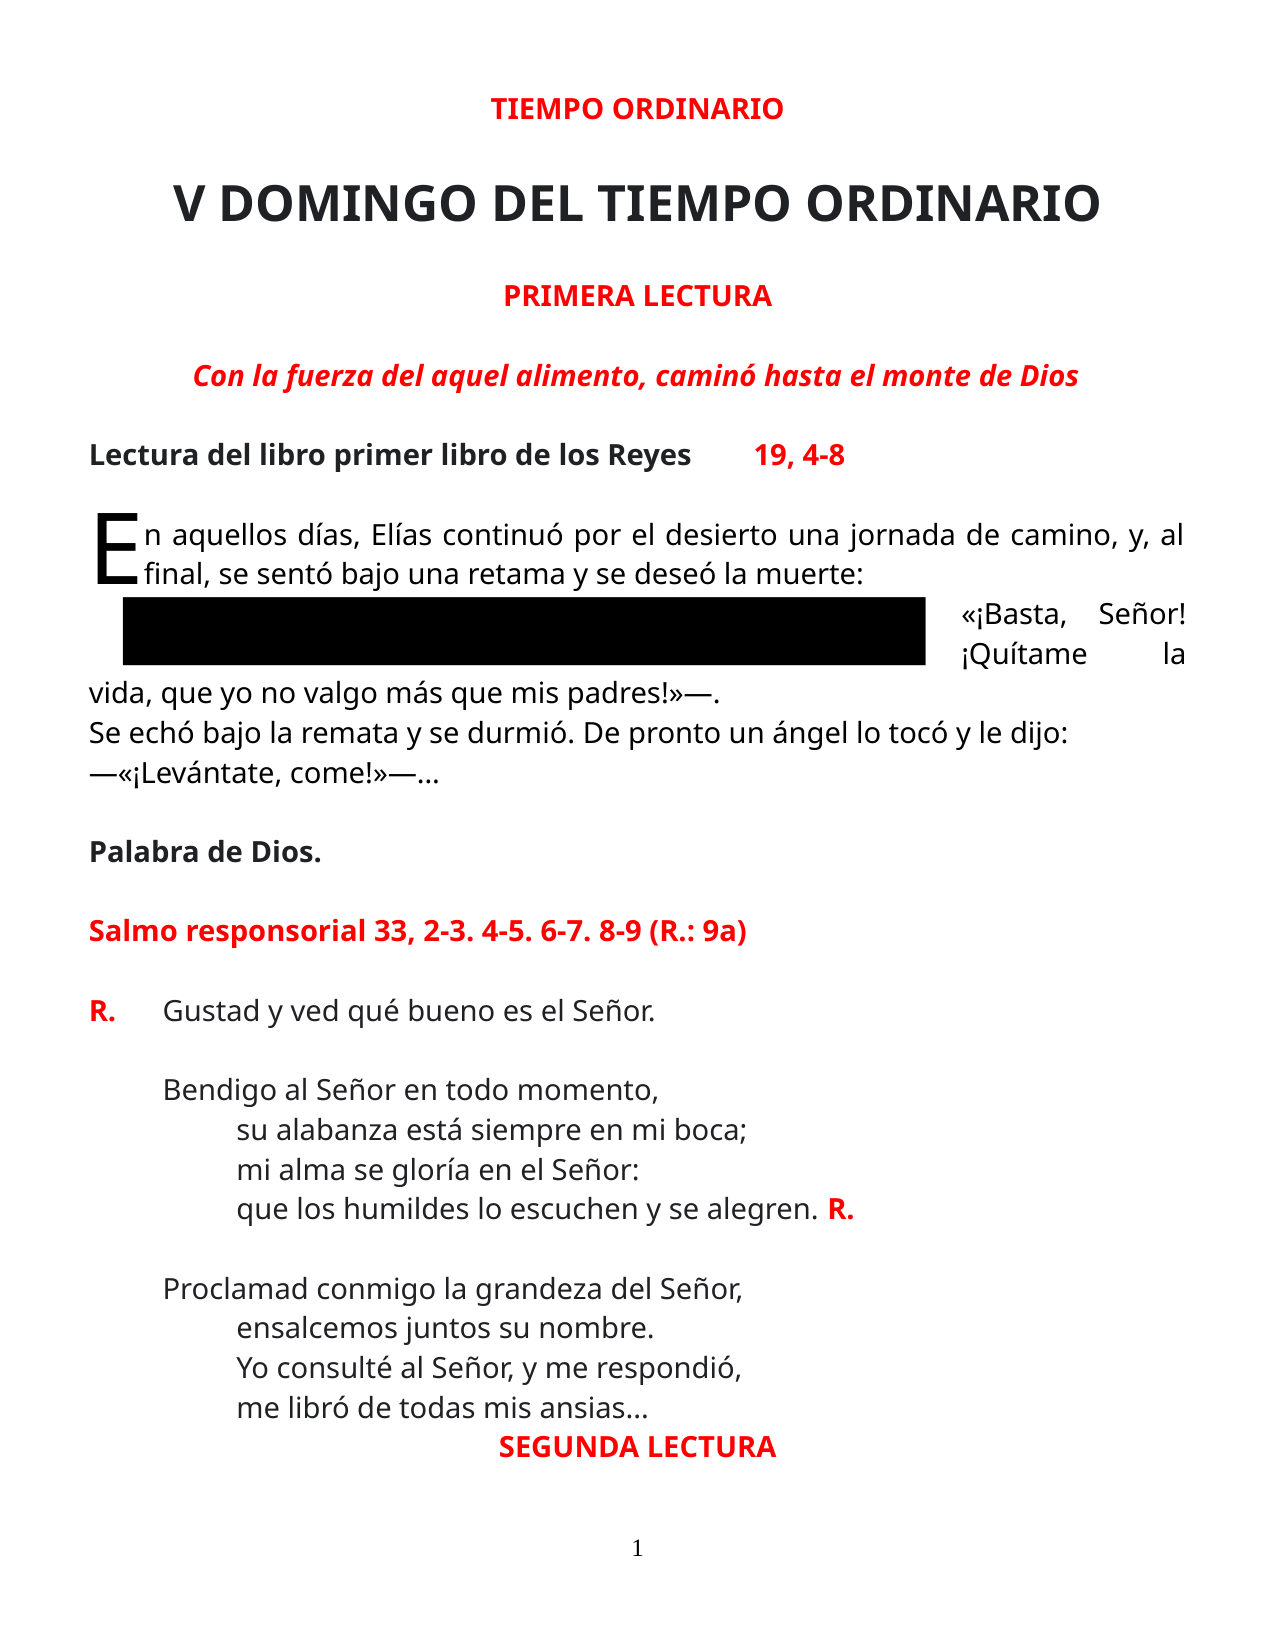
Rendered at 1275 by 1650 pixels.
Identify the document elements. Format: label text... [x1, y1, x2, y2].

text ensalcemos juntos su nombre. [88, 1308, 1186, 1347]
text Se echó bajo la remata y se durmió. De pronto un ángel lo tocó y le dijo: [88, 712, 1186, 752]
text me libró de todas mis ansias... [88, 1387, 1186, 1427]
text TIEMPO ORDINARIO [88, 88, 1186, 128]
text Con la fuerza del aquel alimento, caminó hasta el monte de Dios [88, 355, 1186, 395]
text En aquellos días, Elías continuó por el desierto una jornada de camino, y, al final, se sentó bajo una retama y se deseó la muerte: [88, 514, 1186, 593]
text mi alma se gloría en el Señor: [88, 1149, 1186, 1188]
text Salmo responsorial 33, 2-3. 4-5. 6-7. 8-9 (R.: 9a) [88, 911, 1186, 950]
text su alabanza está siempre en mi boca; [88, 1109, 1186, 1149]
text SEGUNDA LECTURA [88, 1427, 1186, 1466]
text Yo consulté al Señor, y me respondió, [88, 1347, 1186, 1387]
text V DOMINGO DEL TIEMPO ORDINARIO [88, 168, 1186, 236]
text Lectura del libro primer libro de los Reyes 19, 4-8 [88, 434, 1186, 474]
text Proclamad conmigo la grandeza del Señor, [88, 1268, 1186, 1308]
text Palabra de Dios. [88, 831, 1186, 871]
text PRIMERA LECTURA [88, 276, 1186, 315]
text que los humildes lo escuchen y se alegren. R. [88, 1188, 1186, 1228]
text R. Gustad y ved qué bueno es el Señor. [88, 990, 1186, 1030]
text Bendigo al Señor en todo momento, [88, 1069, 1186, 1109]
text —«¡Levántate, come!»—… [88, 752, 1186, 792]
text —«¡Basta, Señor! ¡Quítame la vida, que yo no valgo más que mis padres!»—. [88, 593, 1186, 712]
